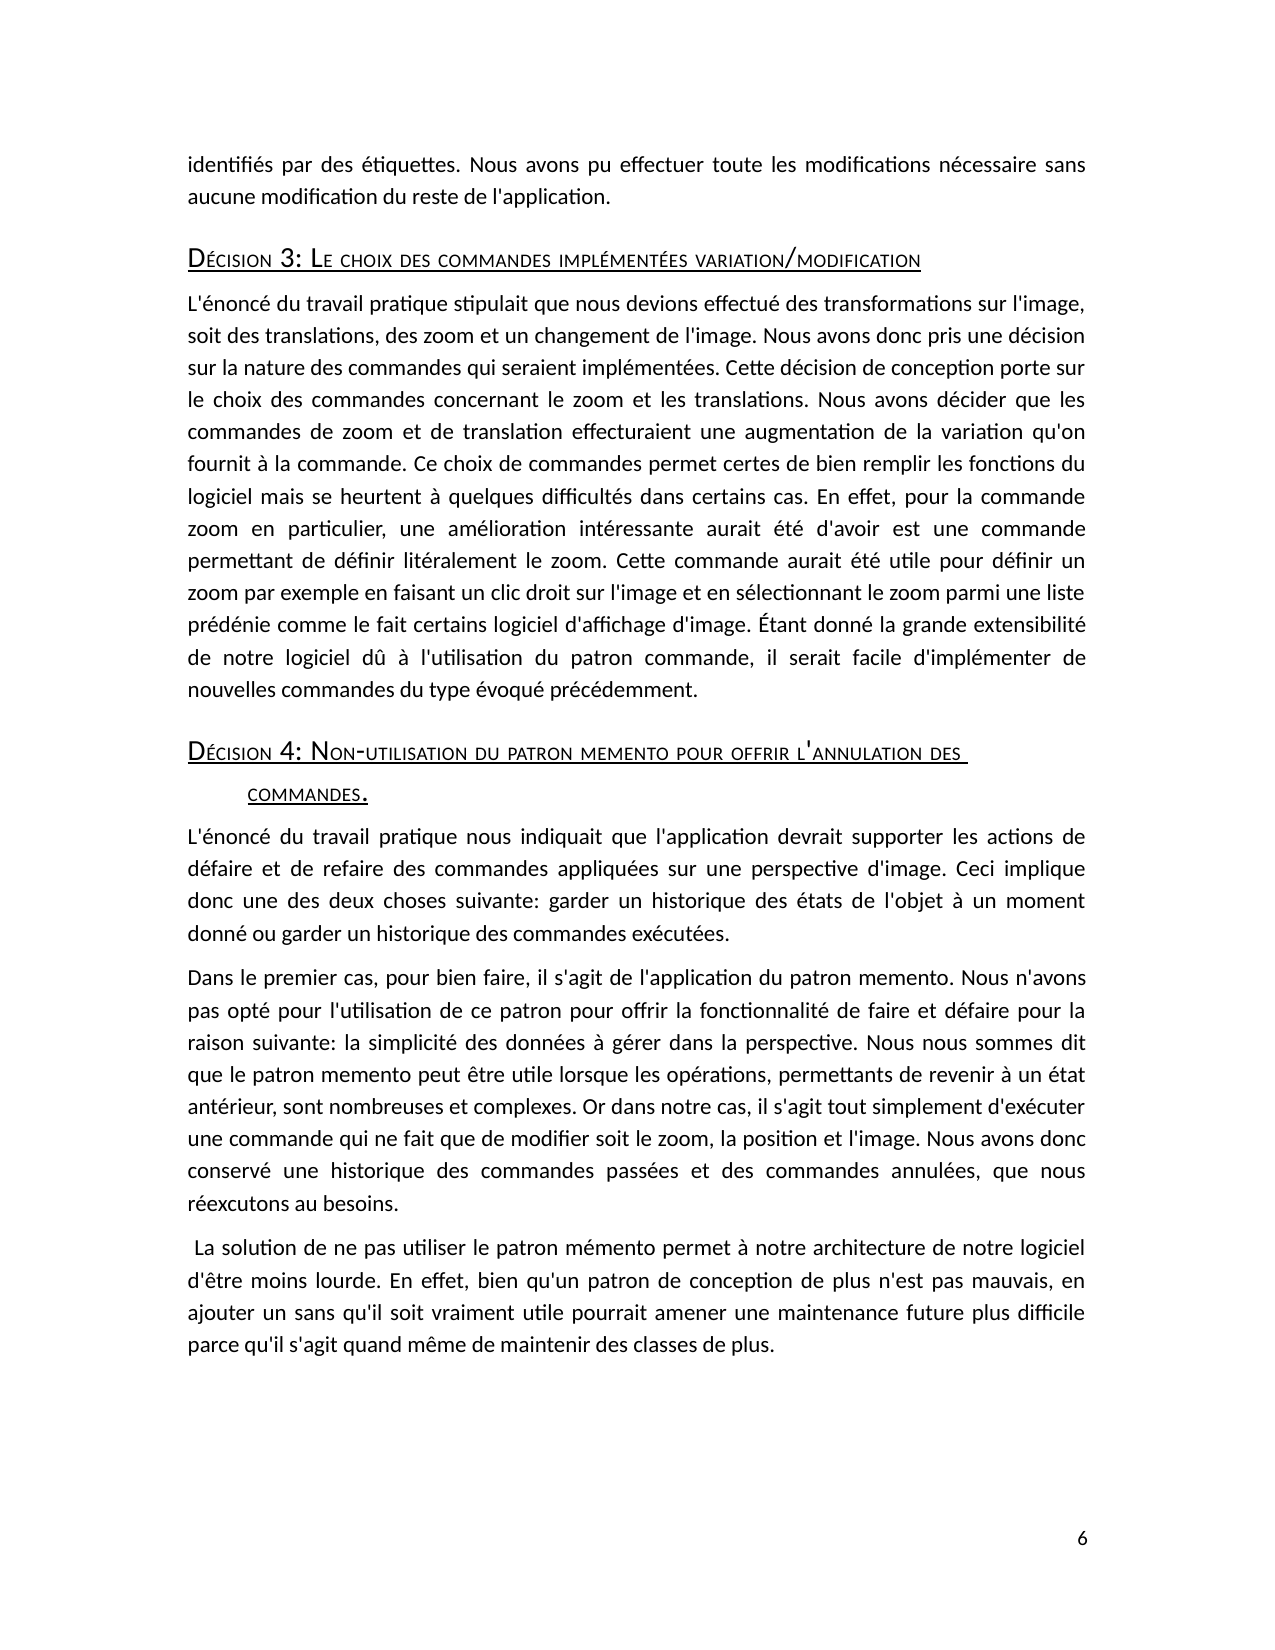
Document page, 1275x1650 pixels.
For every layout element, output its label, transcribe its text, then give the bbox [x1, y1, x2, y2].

text L'énoncé du travail pratique nous indiquait que l'application devrait supporter les actions de défaire et de refaire des commandes appliquées sur une perspective d'image. Ceci implique donc une des deux choses suivante: garder un historique des états de l'objet à un moment donné ou garder un historique des commandes exécutées. [187, 822, 1087, 947]
text identifiés par des étiquettes. Nous avons pu effectuer toute les modifications nécessaire sans aucune modification du reste de l'application. [187, 150, 1087, 210]
text L'énoncé du travail pratique stipulait que nous devions effectué des transformations sur l'image, soit des translations, des zoom et un changement de l'image. Nous avons donc pris une décision sur la nature des commandes qui seraient implémentées. Cette décision de conception porte sur le choix des commandes concernant le zoom et les translations. Nous avons décider que les commandes de zoom et de translation effecturaient une augmentation de la variation qu'on fournit à la commande. Ce choix de commandes permet certes de bien remplir les fonctions du logiciel mais se heurtent à quelques difficultés dans certains cas. En effet, pour la commande zoom en particulier, une amélioration intéressante aurait été d'avoir est une commande permettant de définir litéralement le zoom. Cette commande aurait été utile pour définir un zoom par exemple en faisant un clic droit sur l'image et en sélectionnant le zoom parmi une liste prédénie comme le fait certains logiciel d'affichage d'image. Étant donné la grande extensibilité de notre logiciel dû à l'utilisation du patron commande, il serait facile d'implémenter de nouvelles commandes du type évoqué précédemment. [187, 289, 1087, 703]
text La solution de ne pas utiliser le patron mémento permet à notre architecture de notre logiciel d'être moins lourde. En effet, bien qu'un patron de conception de plus n'est pas mauvais, en ajouter un sans qu'il soit vraiment utile pourrait amener une maintenance future plus difficile parce qu'il s'agit quand même de maintenir des classes de plus. [187, 1233, 1087, 1358]
subtitle Décision 4: Non-utilisation du patron memento pour offrir l'annulation des commandes. [187, 732, 1087, 809]
subtitle Décision 3: Le choix des commandes implémentées variation/modification [187, 239, 1087, 275]
text Dans le premier cas, pour bien faire, il s'agit de l'application du patron memento. Nous n'avons pas opté pour l'utilisation de ce patron pour offrir la fonctionnalité de faire et défaire pour la raison suivante: la simplicité des données à gérer dans la perspective. Nous nous sommes dit que le patron memento peut être utile lorsque les opérations, permettants de revenir à un état antérieur, sont nombreuses et complexes. Or dans notre cas, il s'agit tout simplement d'exécuter une commande qui ne fait que de modifier soit le zoom, la position et l'image. Nous avons donc conservé une historique des commandes passées et des commandes annulées, que nous réexcutons au besoins. [187, 963, 1087, 1217]
